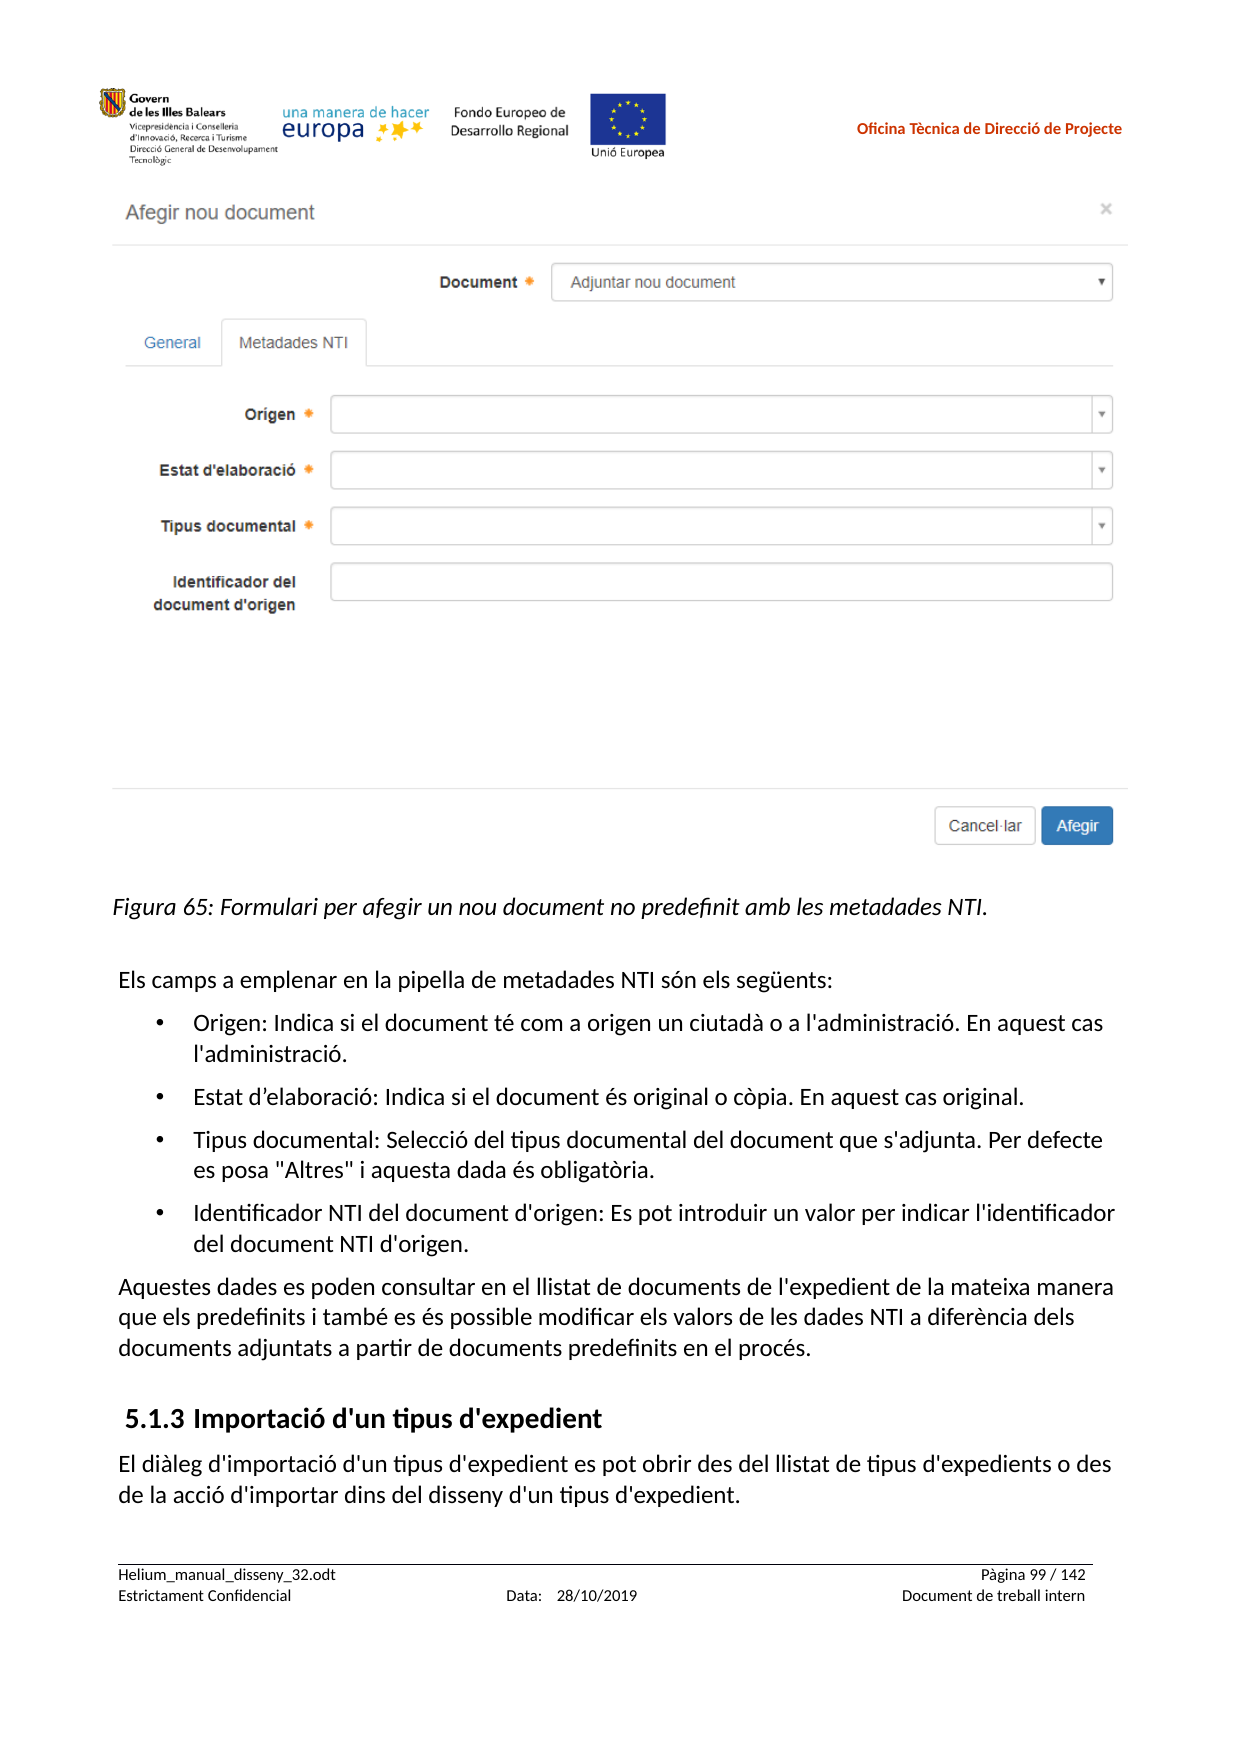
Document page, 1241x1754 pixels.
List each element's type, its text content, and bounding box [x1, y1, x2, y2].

text El diàleg d'importació d'un tipus d'expedient es pot obrir des del llistat de tipus d'expedients o des de la acció d'importar dins del disseny d'un tipus d'expedient. [118, 1448, 1122, 1509]
text Aquestes dades es poden consultar en el llistat de documents de l'expedient de la mateixa manera que els predefinits i també es és possible modificar els valors de les dades NTI a diferència dels documents adjuntats a partir de documents predefinits en el procés. [118, 1271, 1122, 1363]
list Estat d’elaboració: Indica si el document és original o còpia. En aquest cas original. [156, 1081, 1122, 1111]
picture [112, 191, 1128, 861]
list Tipus documental: Selecció del tipus documental del document que s'adjunta. Per defecte es posa "Altres" i aquesta dada és obligatòria. [156, 1124, 1122, 1185]
text Els camps a emplenar en la pipella de metadades NTI són els següents: [118, 964, 1122, 995]
subtitle Importació d'un tipus d'expedient [118, 1400, 1122, 1436]
list Origen: Indica si el document té com a origen un ciutadà o a l'administració. En aquest cas l'administració. [156, 1007, 1122, 1068]
text Figura 65: Formulari per afegir un nou document no predefinit amb les metadades NTI. [112, 861, 1128, 921]
picture [99, 87, 668, 166]
list Identificador NTI del document d'origen: Es pot introduir un valor per indicar l'identificador del document NTI d'origen. [156, 1197, 1122, 1258]
